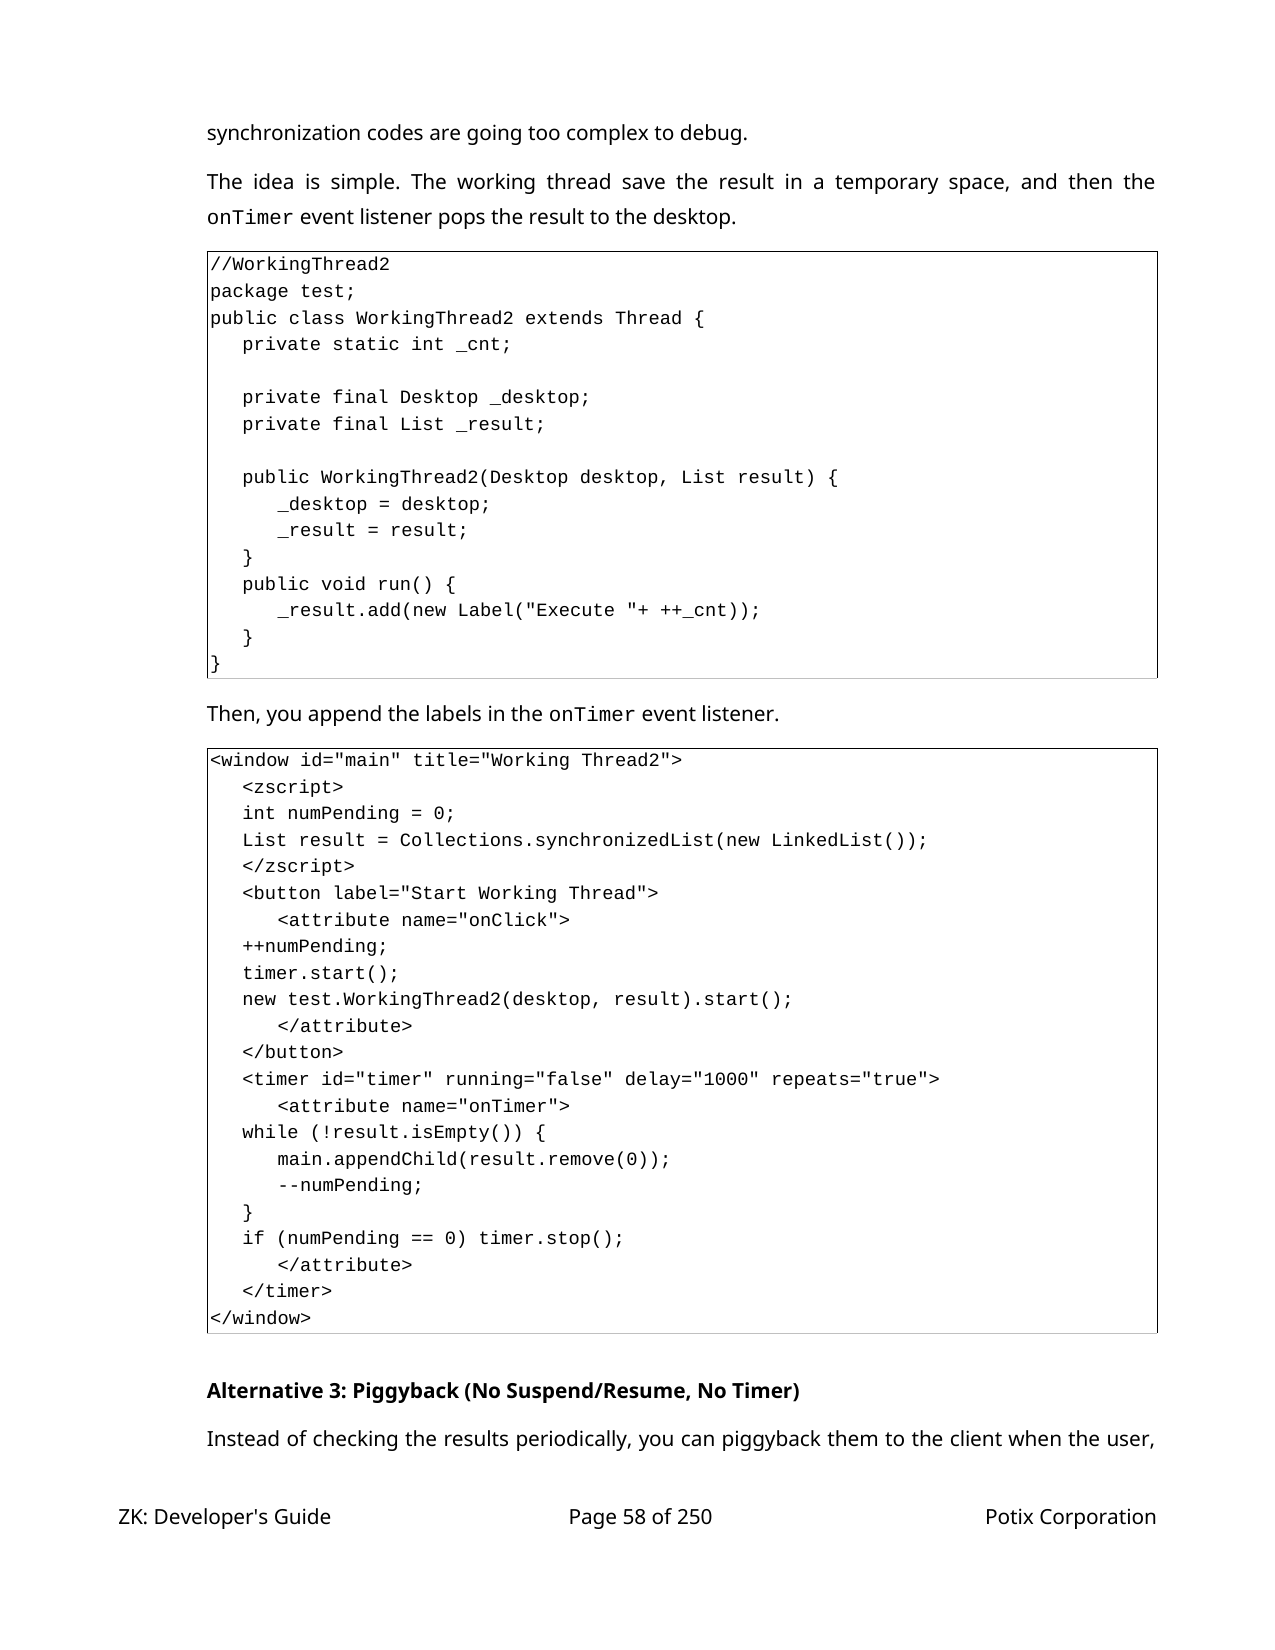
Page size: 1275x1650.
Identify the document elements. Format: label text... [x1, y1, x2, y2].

subtitle Alternative 3: Piggyback (No Suspend/Resume, No Timer) [207, 1376, 1157, 1404]
text package test; [208, 278, 1157, 303]
text Instead of checking the results periodically, you can piggyback them to the client when the user, [207, 1424, 1157, 1453]
text //WorkingThread2 [208, 252, 1157, 276]
text <window id="main" title="Working Thread2"> <zscript> int numPending = 0; List result = Collections.synchronizedList(new LinkedList()); </zscript> <button label="Start Working Thread"> <attribute name="onClick"> ++numPending; timer.start(); new test.WorkingThread2(desktop, result).start(); </attribute> </button> <timer id="timer" running="false" delay="1000" repeats="true"> <attribute name="onTimer"> while (!result.isEmpty()) { main.appendChild(result.remove(0)); --numPending; } if (numPending == 0) timer.stop(); </attribute> </timer> </window> [208, 749, 1157, 1333]
text Then, you append the labels in the onTimer event listener. [207, 699, 1157, 727]
text synchronization codes are going too complex to debug. [207, 118, 1157, 146]
text public class WorkingThread2 extends Thread { private static int _cnt; private final Desktop _desktop; private final List _result; public WorkingThread2(Desktop desktop, List result) { _desktop = desktop; _result = result; } public void run() { _result.add(new Label("Execute "+ ++_cnt)); } } [208, 306, 1157, 678]
text The idea is simple. The working thread save the result in a temporary space, and then the onTimer event listener pops the result to the desktop. [207, 167, 1157, 231]
